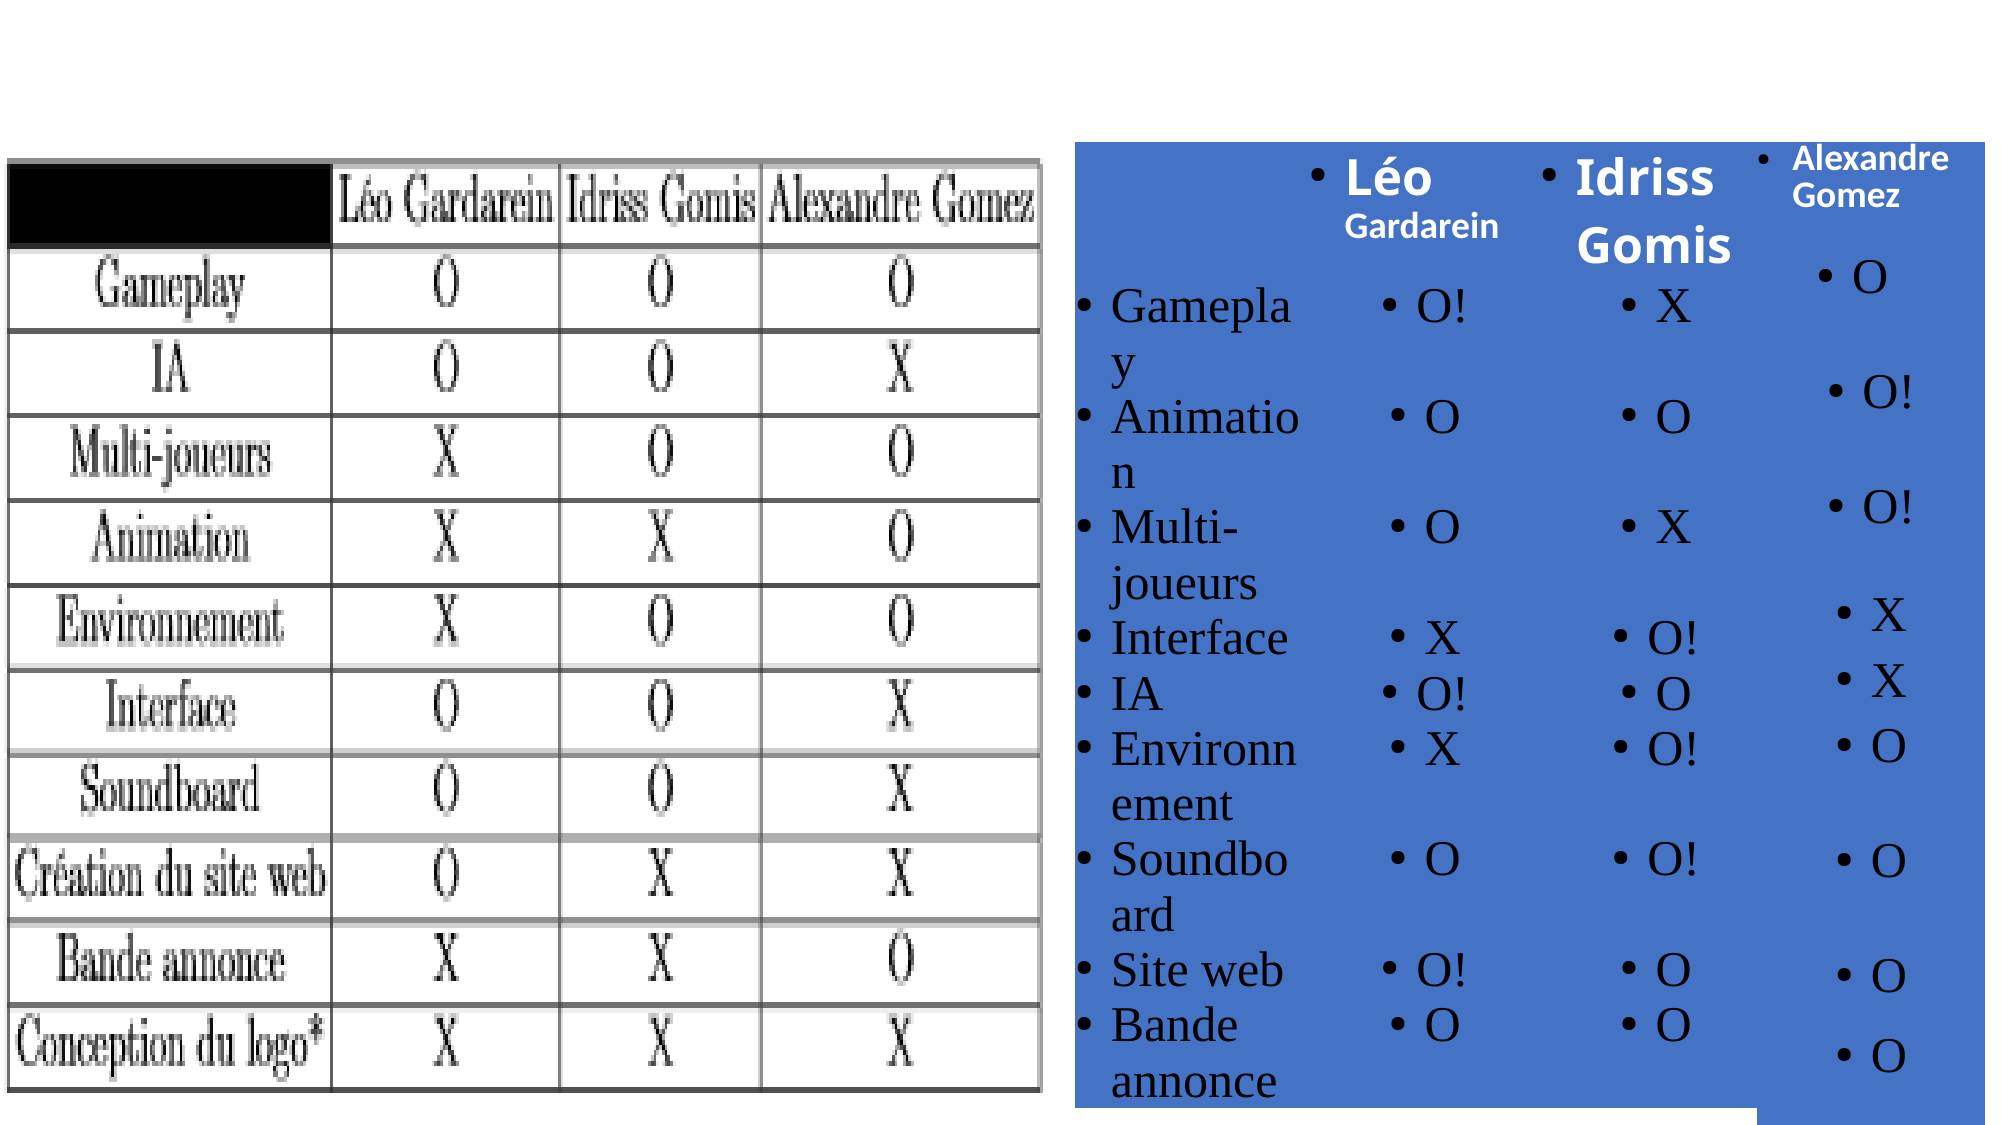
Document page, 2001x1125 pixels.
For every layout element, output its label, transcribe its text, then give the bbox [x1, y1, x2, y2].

table_cell O [1309, 831, 1540, 942]
table_cell Bande annonce [1075, 997, 1309, 1108]
table_cell O [1309, 997, 1540, 1108]
table_cell X [1757, 587, 1985, 653]
table_cell O [1540, 942, 1757, 997]
table_cell X [1540, 499, 1757, 610]
table_cell O [1757, 833, 1985, 948]
table_header Alexandre Gomez [1757, 142, 1985, 249]
table_cell O [1309, 499, 1540, 610]
table_cell O! [1309, 665, 1540, 721]
table_header Idriss Gomis [1540, 142, 1757, 278]
table_cell X [1540, 278, 1757, 389]
table_cell O! [1540, 831, 1757, 942]
table_cell O! [1757, 364, 1985, 479]
table_cell O! [1540, 610, 1757, 665]
table_header Léo Gardarein [1309, 142, 1540, 278]
table_cell X [1757, 653, 1985, 718]
table_cell Environnement [1075, 721, 1309, 831]
table_cell O! [1309, 942, 1540, 997]
table_cell O! [1540, 721, 1757, 831]
table_cell IA [1075, 665, 1309, 721]
table_cell O [1757, 718, 1985, 833]
table_cell O [1757, 948, 1985, 1028]
table_cell Gameplay [1075, 278, 1309, 389]
table_cell X [1309, 721, 1540, 831]
table_cell O [1540, 997, 1757, 1108]
table_cell Soundboard [1075, 831, 1309, 942]
table_cell O [1540, 665, 1757, 721]
table_cell O! [1309, 278, 1540, 389]
table_cell O! [1757, 479, 1985, 587]
table_header [1075, 142, 1309, 278]
table_cell O [1309, 389, 1540, 499]
table_cell O [1540, 389, 1757, 499]
table_cell X [1309, 610, 1540, 665]
table_cell Multi-joueurs [1075, 499, 1309, 610]
table_cell O [1757, 249, 1985, 364]
picture [0, 127, 1076, 1125]
table_cell Interface [1075, 610, 1309, 665]
table_cell O [1757, 1028, 1985, 1125]
table_cell Animation [1075, 389, 1309, 499]
table_cell Site web [1075, 942, 1309, 997]
